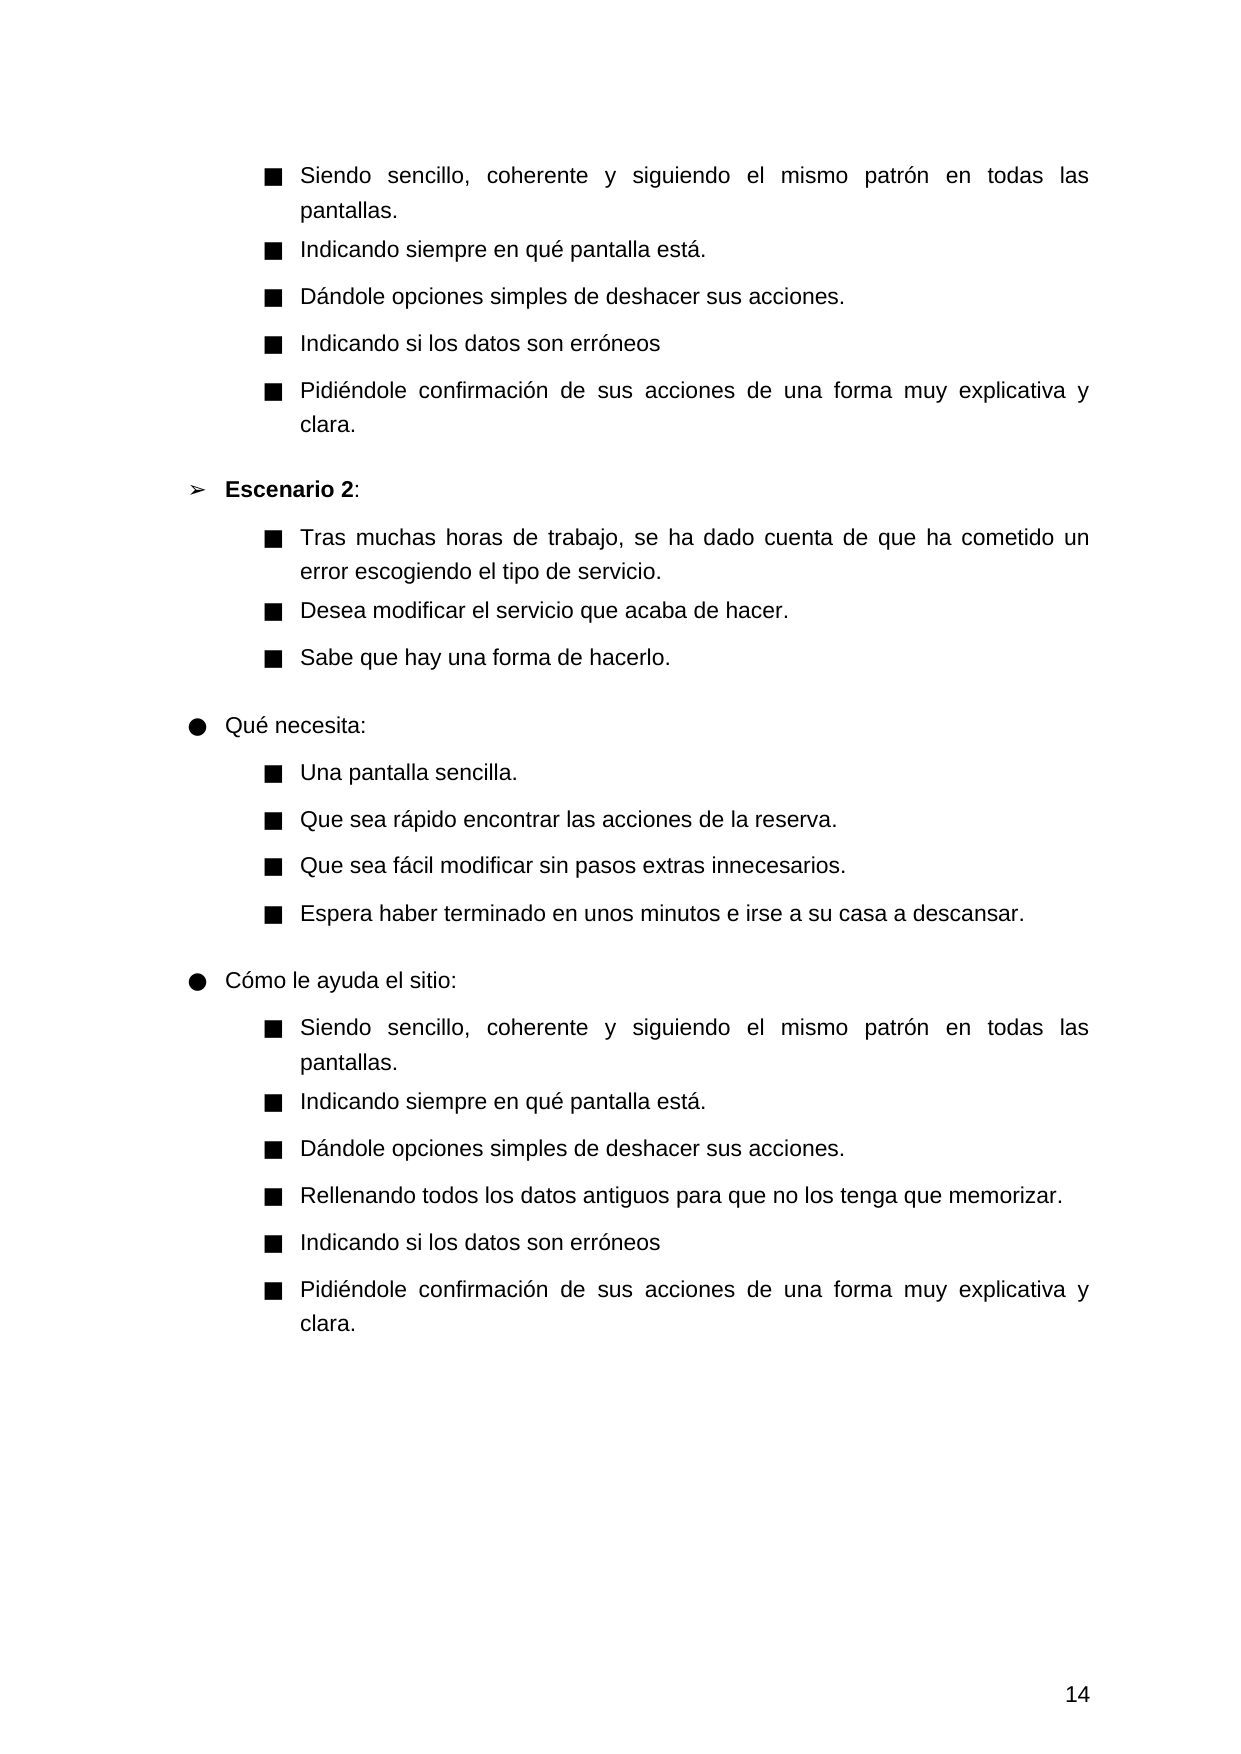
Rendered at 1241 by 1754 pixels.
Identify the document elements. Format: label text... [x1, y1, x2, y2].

list Indicando si los datos son erróneos [262, 317, 1090, 364]
list Escenario 2: [187, 464, 1090, 511]
list Indicando siempre en qué pantalla está. [262, 223, 1090, 270]
list Indicando si los datos son erróneos [262, 1216, 1090, 1263]
list Una pantalla sencilla. [262, 746, 1090, 793]
list Desea modificar el servicio que acaba de hacer. [262, 584, 1090, 631]
list Siendo sencillo, coherente y siguiendo el mismo patrón en todas las pantallas. [262, 150, 1090, 223]
list Que sea fácil modificar sin pasos extras innecesarios. [262, 840, 1090, 887]
list Rellenando todos los datos antiguos para que no los tenga que memorizar. [262, 1169, 1090, 1216]
list Dándole opciones simples de deshacer sus acciones. [262, 270, 1090, 317]
list Sabe que hay una forma de hacerlo. [262, 631, 1090, 678]
list Que sea rápido encontrar las acciones de la reserva. [262, 793, 1090, 840]
list Siendo sencillo, coherente y siguiendo el mismo patrón en todas las pantallas. [262, 1002, 1090, 1075]
list Cómo le ayuda el sitio: [187, 955, 1090, 1002]
list Dándole opciones simples de deshacer sus acciones. [262, 1122, 1090, 1169]
list Pidiéndole confirmación de sus acciones de una forma muy explicativa y clara. [262, 1263, 1090, 1336]
list Espera haber terminado en unos minutos e irse a su casa a descansar. [262, 887, 1090, 934]
list Tras muchas horas de trabajo, se ha dado cuenta de que ha cometido un error escogiendo el tipo de servicio. [262, 511, 1090, 584]
list Pidiéndole confirmación de sus acciones de una forma muy explicativa y clara. [262, 364, 1090, 438]
list Qué necesita: [187, 699, 1090, 746]
list Indicando siempre en qué pantalla está. [262, 1075, 1090, 1122]
